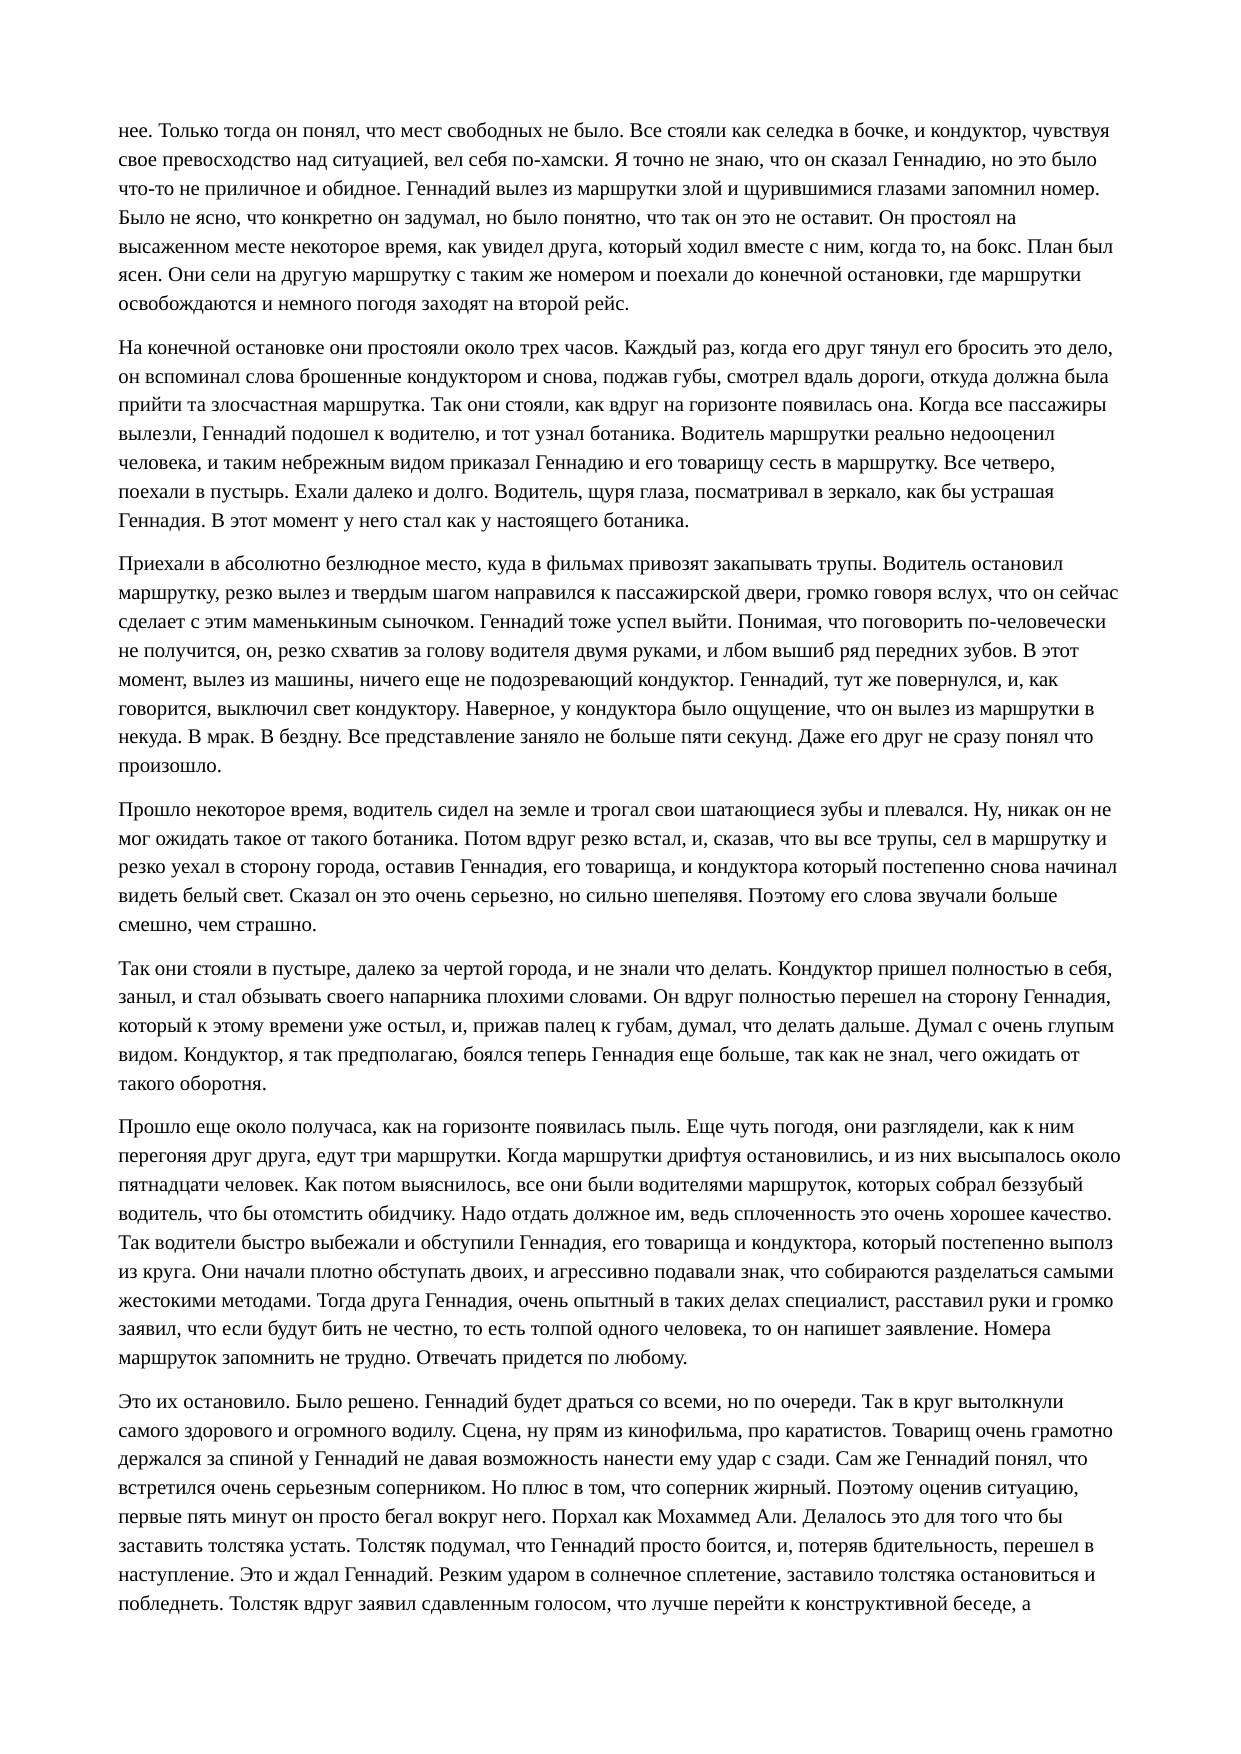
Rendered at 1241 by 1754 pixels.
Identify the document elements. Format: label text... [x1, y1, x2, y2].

text Прошло еще около получаса, как на горизонте появилась пыль. Еще чуть погодя, они разглядели, как к ним перегоняя друг друга, едут три маршрутки. Когда маршрутки дрифтуя остановились, и из них высыпалось около пятнадцати человек. Как потом выяснилось, все они были водителями маршруток, которых собрал беззубый водитель, что бы отомстить обидчику. Надо отдать должное им, ведь сплоченность это очень хорошее качество. Так водители быстро выбежали и обступили Геннадия, его товарища и кондуктора, который постепенно выполз из круга. Они начали плотно обступать двоих, и агрессивно подавали знак, что собираются разделаться самыми жестокими методами. Тогда друга Геннадия, очень опытный в таких делах специалист, расставил руки и громко заявил, что если будут бить не честно, то есть толпой одного человека, то он напишет заявление. Номера маршруток запомнить не трудно. Отвечать придется по любому. [118, 1114, 1122, 1369]
text Это их остановило. Было решено. Геннадий будет драться со всеми, но по очереди. Так в круг вытолкнули самого здорового и огромного водилу. Сцена, ну прям из кинофильма, про каратистов. Товарищ очень грамотно держался за спиной у Геннадий не давая возможность нанести ему удар с сзади. Сам же Геннадий понял, что встретился очень серьезным соперником. Но плюс в том, что соперник жирный. Поэтому оценив ситуацию, первые пять минут он просто бегал вокруг него. Порхал как Мохаммед Али. Делалось это для того что бы заставить толстяка устать. Толстяк подумал, что Геннадий просто боится, и, потеряв бдительность, перешел в наступление. Это и ждал Геннадий. Резким ударом в солнечное сплетение, заставило толстяка остановиться и побледнеть. Толстяк вдруг заявил сдавленным голосом, что лучше перейти к конструктивной беседе, а [118, 1389, 1122, 1615]
text На конечной остановке они простояли около трех часов. Каждый раз, когда его друг тянул его бросить это дело, он вспоминал слова брошенные кондуктором и снова, поджав губы, смотрел вдаль дороги, откуда должна была прийти та злосчастная маршрутка. Так они стояли, как вдруг на горизонте появилась она. Когда все пассажиры вылезли, Геннадий подошел к водителю, и тот узнал ботаника. Водитель маршрутки реально недооценил человека, и таким небрежным видом приказал Геннадию и его товарищу сесть в маршрутку. Все четверо, поехали в пустырь. Ехали далеко и долго. Водитель, щуря глаза, посматривал в зеркало, как бы устрашая Геннадия. В этот момент у него стал как у настоящего ботаника. [118, 335, 1122, 532]
text нее. Только тогда он понял, что мест свободных не было. Все стояли как селедка в бочке, и кондуктор, чувствуя свое превосходство над ситуацией, вел себя по-хамски. Я точно не знаю, что он сказал Геннадию, но это было что-то не приличное и обидное. Геннадий вылез из маршрутки злой и щурившимися глазами запомнил номер. Было не ясно, что конкретно он задумал, но было понятно, что так он это не оставит. Он простоял на высаженном месте некоторое время, как увидел друга, который ходил вместе с ним, когда то, на бокс. План был ясен. Они сели на другую маршрутку с таким же номером и поехали до конечной остановки, где маршрутки освобождаются и немного погодя заходят на второй рейс. [118, 118, 1122, 315]
text Прошло некоторое время, водитель сидел на земле и трогал свои шатающиеся зубы и плевался. Ну, никак он не мог ожидать такое от такого ботаника. Потом вдруг резко встал, и, сказав, что вы все трупы, сел в маршрутку и резко уехал в сторону города, оставив Геннадия, его товарища, и кондуктора который постепенно снова начинал видеть белый свет. Сказал он это очень серьезно, но сильно шепелявя. Поэтому его слова звучали больше смешно, чем страшно. [118, 797, 1122, 936]
text Так они стояли в пустыре, далеко за чертой города, и не знали что делать. Кондуктор пришел полностью в себя, заныл, и стал обзывать своего напарника плохими словами. Он вдруг полностью перешел на сторону Геннадия, который к этому времени уже остыл, и, прижав палец к губам, думал, что делать дальше. Думал с очень глупым видом. Кондуктор, я так предполагаю, боялся теперь Геннадия еще больше, так как не знал, чего ожидать от такого оборотня. [118, 956, 1122, 1095]
text Приехали в абсолютно безлюдное место, куда в фильмах привозят закапывать трупы. Водитель остановил маршрутку, резко вылез и твердым шагом направился к пассажирской двери, громко говоря вслух, что он сейчас сделает с этим маменькиным сыночком. Геннадий тоже успел выйти. Понимая, что поговорить по-человечески не получится, он, резко схватив за голову водителя двумя руками, и лбом вышиб ряд передних зубов. В этот момент, вылез из машины, ничего еще не подозревающий кондуктор. Геннадий, тут же повернулся, и, как говорится, выключил свет кондуктору. Наверное, у кондуктора было ощущение, что он вылез из маршрутки в некуда. В мрак. В бездну. Все представление заняло не больше пяти секунд. Даже его друг не сразу понял что произошло. [118, 551, 1122, 777]
